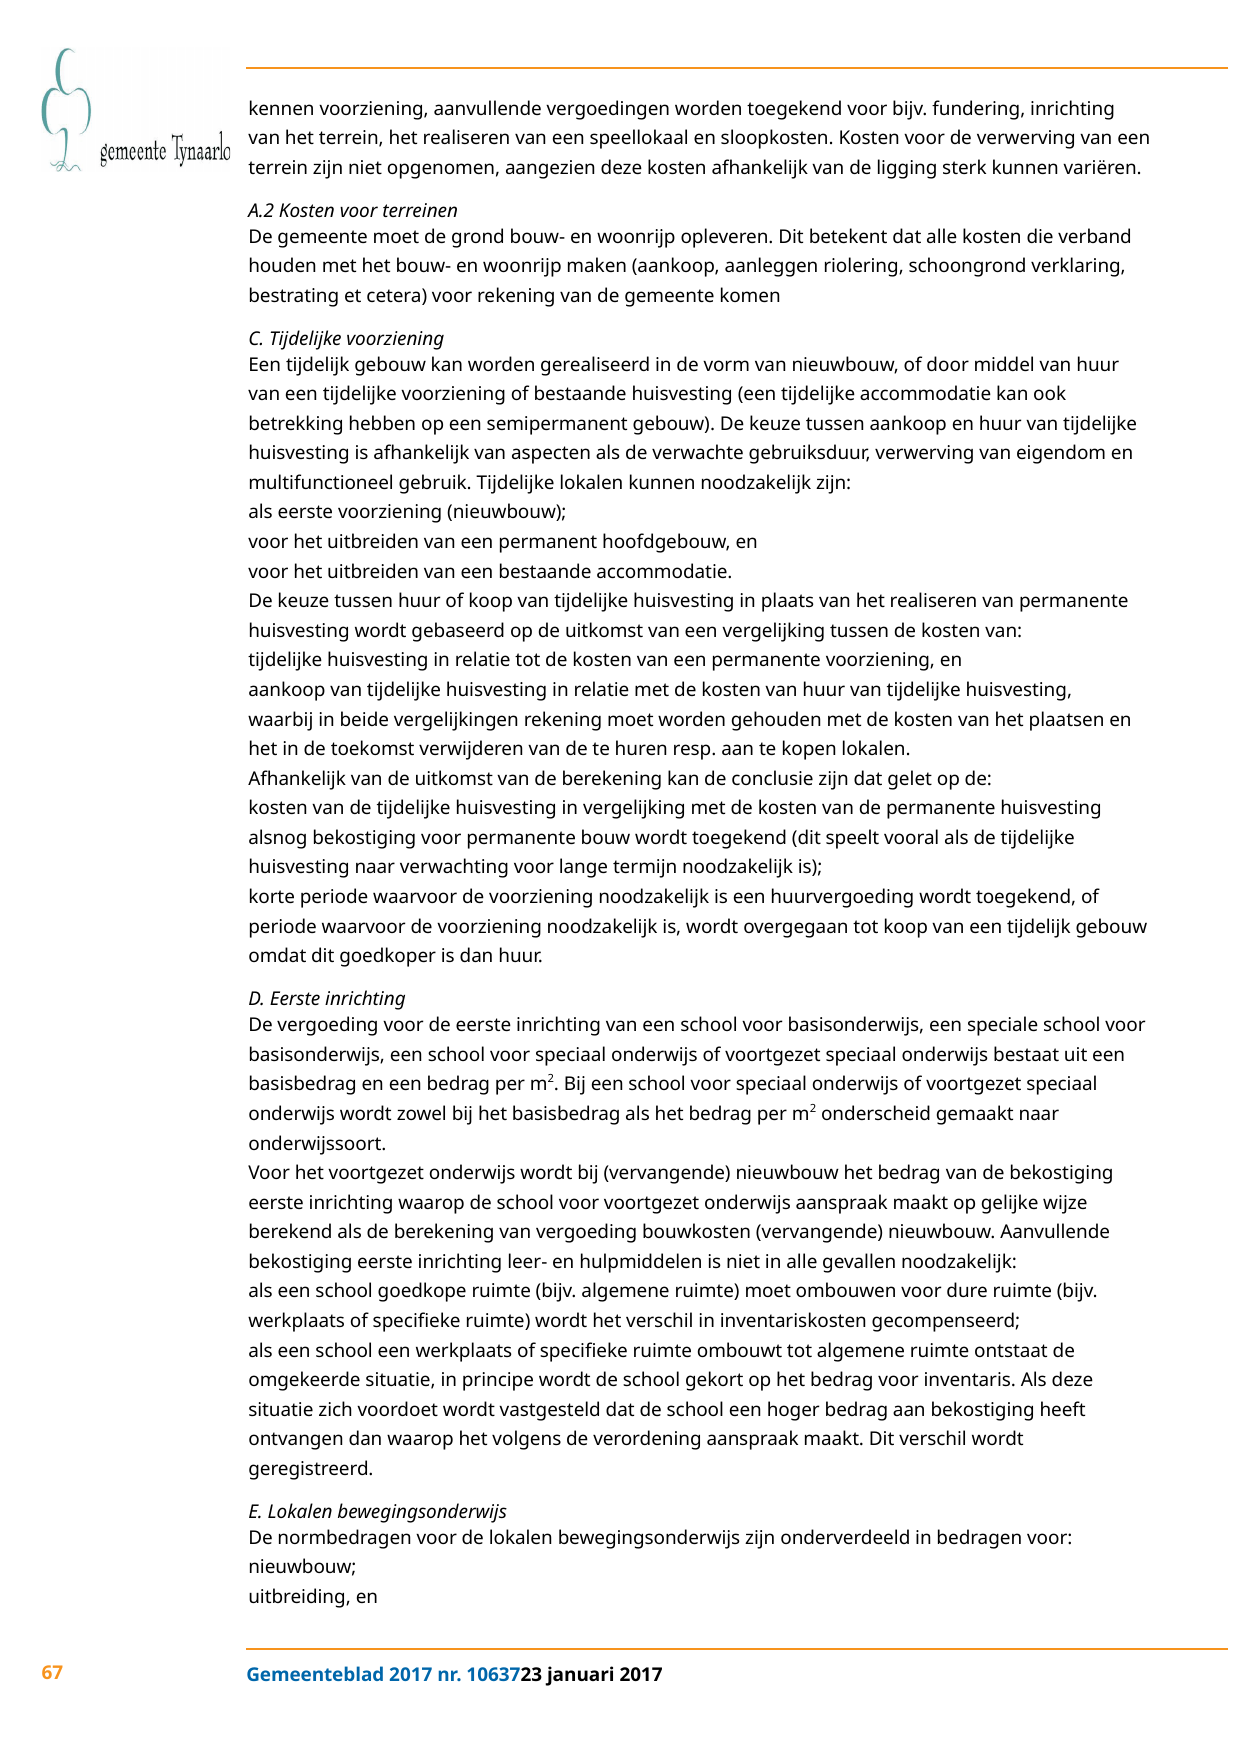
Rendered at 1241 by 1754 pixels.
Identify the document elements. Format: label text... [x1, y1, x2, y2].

text periode waarvoor de voorziening noodzakelijk is, wordt overgegaan tot koop van een tijdelijk gebouw omdat dit goedkoper is dan huur. [248, 913, 1152, 968]
text kosten van de tijdelijke huisvesting in vergelijking met de kosten van de permanente huisvesting alsnog bekostiging voor permanente bouw wordt toegekend (dit speelt vooral als de tijdelijke huisvesting naar verwachting voor lange termijn noodzakelijk is); [248, 794, 1152, 879]
text tijdelijke huisvesting in relatie tot de kosten van een permanente voorziening, en [248, 647, 1152, 672]
text Afhankelijk van de uitkomst van de berekening kan de conclusie zijn dat gelet op de: [248, 765, 1152, 791]
text voor het uitbreiden van een bestaande accommodatie. [248, 558, 1152, 584]
text als eerste voorziening (nieuwbouw); [248, 499, 1152, 524]
text De gemeente moet de grond bouw- en woonrijp opleveren. Dit betekent dat alle kosten die verband houden met het bouw- en woonrijp maken (aankoop, aanleggen riolering, schoongrond verklaring, bestrating et cetera) voor rekening van de gemeente komen [248, 223, 1152, 308]
text Voor het voortgezet onderwijs wordt bij (vervangende) nieuwbouw het bedrag van de bekostiging eerste inrichting waarop de school voor voortgezet onderwijs aanspraak maakt op gelijke wijze berekend als de berekening van vergoeding bouwkosten (vervangende) nieuwbouw. Aanvullende bekostiging eerste inrichting leer- en hulpmiddelen is niet in alle gevallen noodzakelijk: [248, 1159, 1152, 1274]
text De keuze tussen huur of koop van tijdelijke huisvesting in plaats van het realiseren van permanente huisvesting wordt gebaseerd op de uitkomst van een vergelijking tussen de kosten van: [248, 587, 1152, 643]
text E. Lokalen bewegingsonderwijs [248, 1498, 1152, 1524]
text kennen voorziening, aanvullende vergoedingen worden toegekend voor bijv. fundering, inrichting van het terrein, het realiseren van een speellokaal en sloopkosten. Kosten voor de verwerving van een terrein zijn niet opgenomen, aangezien deze kosten afhankelijk van de ligging sterk kunnen variëren. [248, 95, 1152, 180]
text De normbedragen voor de lokalen bewegingsonderwijs zijn onderverdeeld in bedragen voor: [248, 1524, 1152, 1550]
text C. Tijdelijke voorziening [248, 325, 1152, 351]
text voor het uitbreiden van een permanent hoofdgebouw, en [248, 528, 1152, 554]
text waarbij in beide vergelijkingen rekening moet worden gehouden met de kosten van het plaatsen en het in de toekomst verwijderen van de te huren resp. aan te kopen lokalen. [248, 706, 1152, 761]
text korte periode waarvoor de voorziening noodzakelijk is een huurvergoeding wordt toegekend, of [248, 883, 1152, 909]
text A.2 Kosten voor terreinen [248, 197, 1152, 223]
picture [41, 47, 231, 172]
text Een tijdelijk gebouw kan worden gerealiseerd in de vorm van nieuwbouw, of door middel van huur van een tijdelijke voorziening of bestaande huisvesting (een tijdelijke accommodatie kan ook betrekking hebben op een semipermanent gebouw). De keuze tussen aankoop en huur van tijdelijke huisvesting is afhankelijk van aspecten als de verwachte gebruiksduur, verwerving van eigendom en multifunctioneel gebruik. Tijdelijke lokalen kunnen noodzakelijk zijn: [248, 351, 1152, 495]
text De vergoeding voor de eerste inrichting van een school voor basisonderwijs, een speciale school voor basisonderwijs, een school voor speciaal onderwijs of voortgezet speciaal onderwijs bestaat uit een basisbedrag en een bedrag per m2. Bij een school voor speciaal onderwijs of voortgezet speciaal onderwijs wordt zowel bij het basisbedrag als het bedrag per m2 onderscheid gemaakt naar onderwijssoort. [248, 1011, 1152, 1155]
text aankoop van tijdelijke huisvesting in relatie met de kosten van huur van tijdelijke huisvesting, [248, 676, 1152, 702]
text nieuwbouw; [248, 1553, 1152, 1579]
text als een school goedkope ruimte (bijv. algemene ruimte) moet ombouwen voor dure ruimte (bijv. werkplaats of specifieke ruimte) wordt het verschil in inventariskosten gecompenseerd; [248, 1278, 1152, 1333]
text als een school een werkplaats of specifieke ruimte ombouwt tot algemene ruimte ontstaat de omgekeerde situatie, in principe wordt de school gekort op het bedrag voor inventaris. Als deze situatie zich voordoet wordt vastgesteld dat de school een hoger bedrag aan bekostiging heeft ontvangen dan waarop het volgens de verordening aanspraak maakt. Dit verschil wordt geregistreerd. [248, 1337, 1152, 1481]
text D. Eerste inrichting [248, 986, 1152, 1011]
text uitbreiding, en [248, 1583, 1152, 1609]
